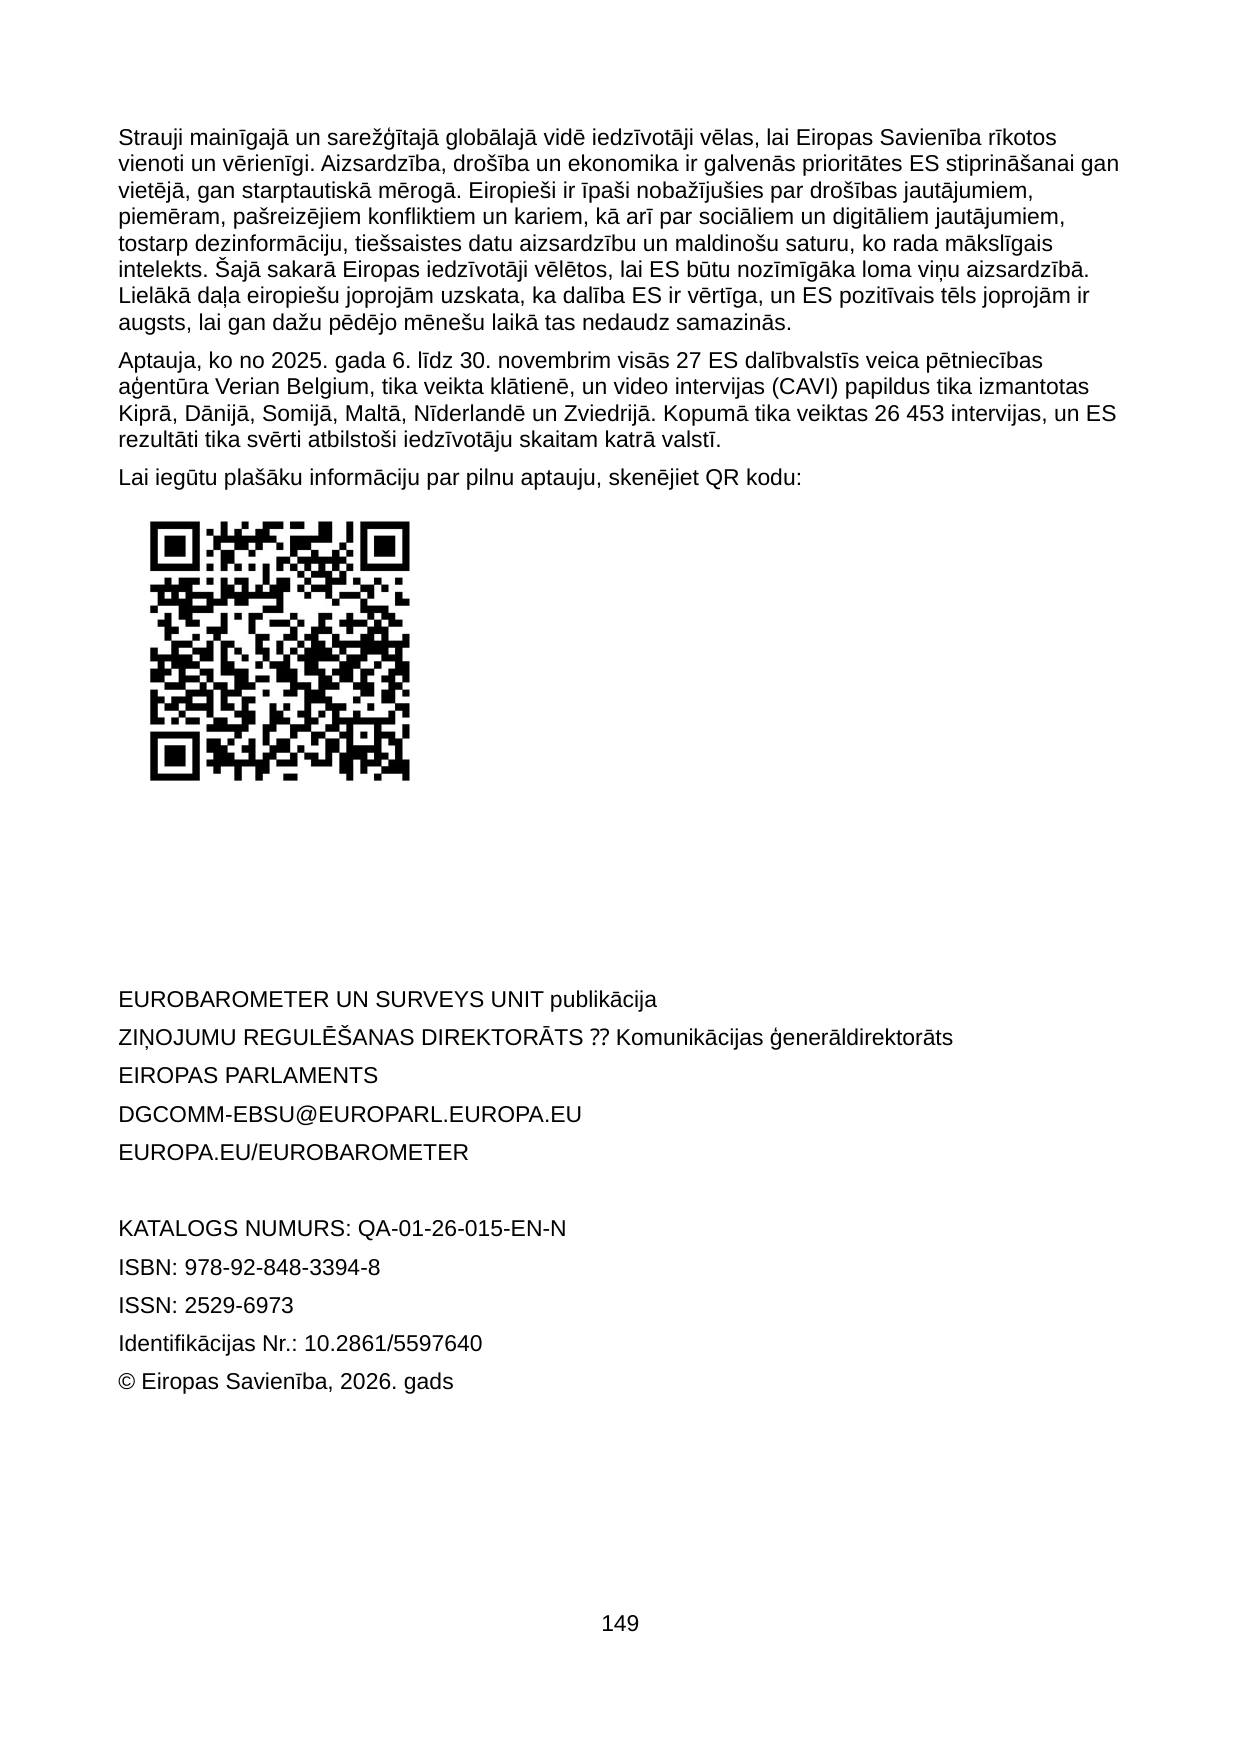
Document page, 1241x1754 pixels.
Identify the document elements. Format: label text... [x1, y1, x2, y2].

text ZIŅOJUMU REGULĒŠANAS DIREKTORĀTS ⁇ Komunikācijas ģenerāldirektorāts [118, 1024, 1122, 1051]
picture [135, 506, 424, 795]
text © Eiropas Savienība, 2026. gads [118, 1368, 1122, 1394]
text Aptauja, ko no 2025. gada 6. līdz 30. novembrim visās 27 ES dalībvalstīs veica pētniecības aģentūra Verian Belgium, tika veikta klātienē, un video intervijas (CAVI) papildus tika izmantotas Kiprā, Dānijā, Somijā, Maltā, Nīderlandē un Zviedrijā. Kopumā tika veiktas 26 453 intervijas, un ES rezultāti tika svērti atbilstoši iedzīvotāju skaitam katrā valstī. [118, 347, 1122, 452]
text Lai iegūtu plašāku informāciju par pilnu aptauju, skenējiet QR kodu: [118, 464, 1122, 490]
text EUROBAROMETER UN SURVEYS UNIT publikācija [118, 986, 1122, 1012]
text DGCOMM-EBSU@EUROPARL.EUROPA.EU [118, 1101, 1122, 1127]
text EIROPAS PARLAMENTS [118, 1062, 1122, 1089]
text EUROPA.EU/EUROBAROMETER [118, 1139, 1122, 1165]
text Strauji mainīgajā un sarežģītajā globālajā vidē iedzīvotāji vēlas, lai Eiropas Savienība rīkotos vienoti un vērienīgi. Aizsardzība, drošība un ekonomika ir galvenās prioritātes ES stiprināšanai gan vietējā, gan starptautiskā mērogā. Eiropieši ir īpaši nobažījušies par drošības jautājumiem, piemēram, pašreizējiem konfliktiem un kariem, kā arī par sociāliem un digitāliem jautājumiem, tostarp dezinformāciju, tiešsaistes datu aizsardzību un maldinošu saturu, ko rada mākslīgais intelekts. Šajā sakarā Eiropas iedzīvotāji vēlētos, lai ES būtu nozīmīgāka loma viņu aizsardzībā. Lielākā daļa eiropiešu joprojām uzskata, ka dalība ES ir vērtīga, un ES pozitīvais tēls joprojām ir augsts, lai gan dažu pēdējo mēnešu laikā tas nedaudz samazinās. [118, 124, 1122, 335]
text Identifikācijas Nr.: 10.2861/5597640 [118, 1330, 1122, 1356]
text KATALOGS NUMURS: QA-01-26-015-EN-N [118, 1215, 1122, 1242]
text ISSN: 2529-6973 [118, 1292, 1122, 1318]
text ISBN: 978-92-848-3394-8 [118, 1253, 1122, 1280]
